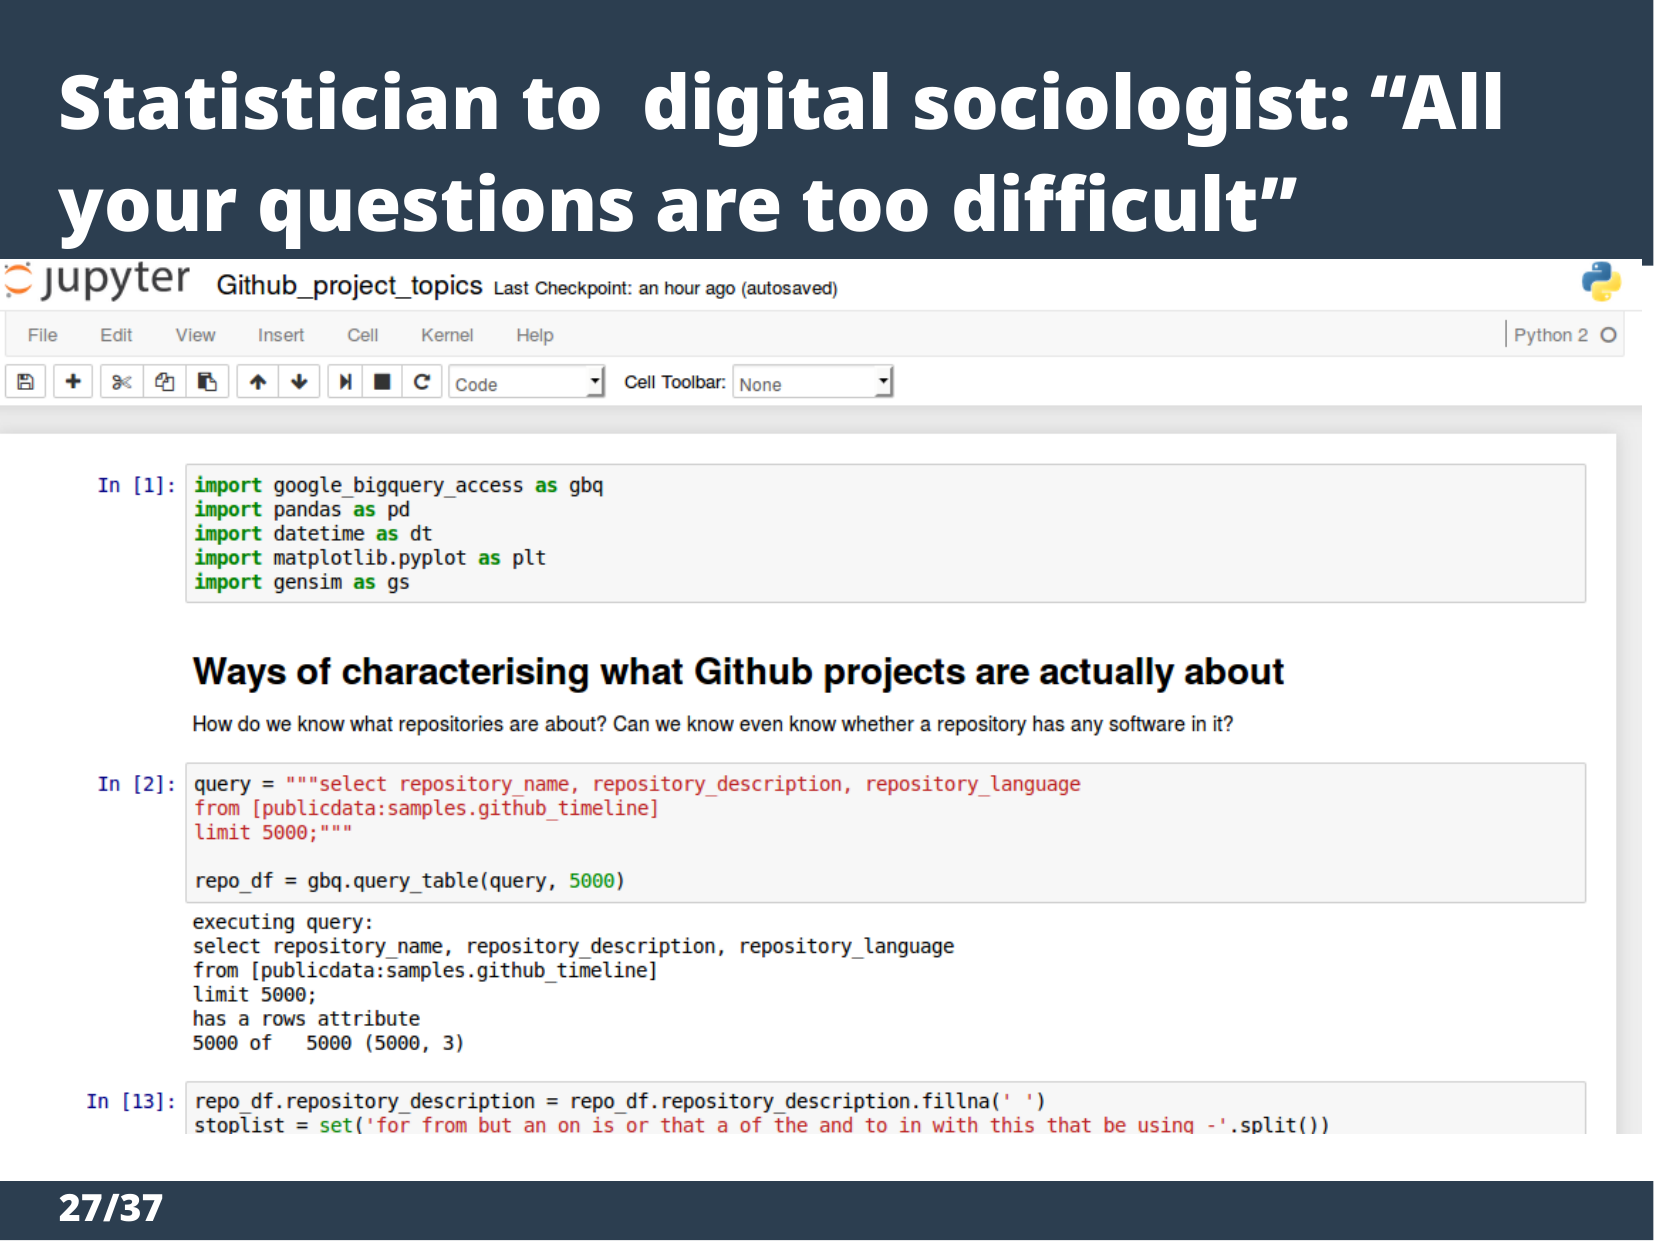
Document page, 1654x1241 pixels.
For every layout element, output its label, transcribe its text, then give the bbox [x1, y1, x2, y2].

picture [0, 259, 1642, 1134]
title Statistician to digital sociologist: “All your questions are too difficult” [59, 49, 1595, 207]
